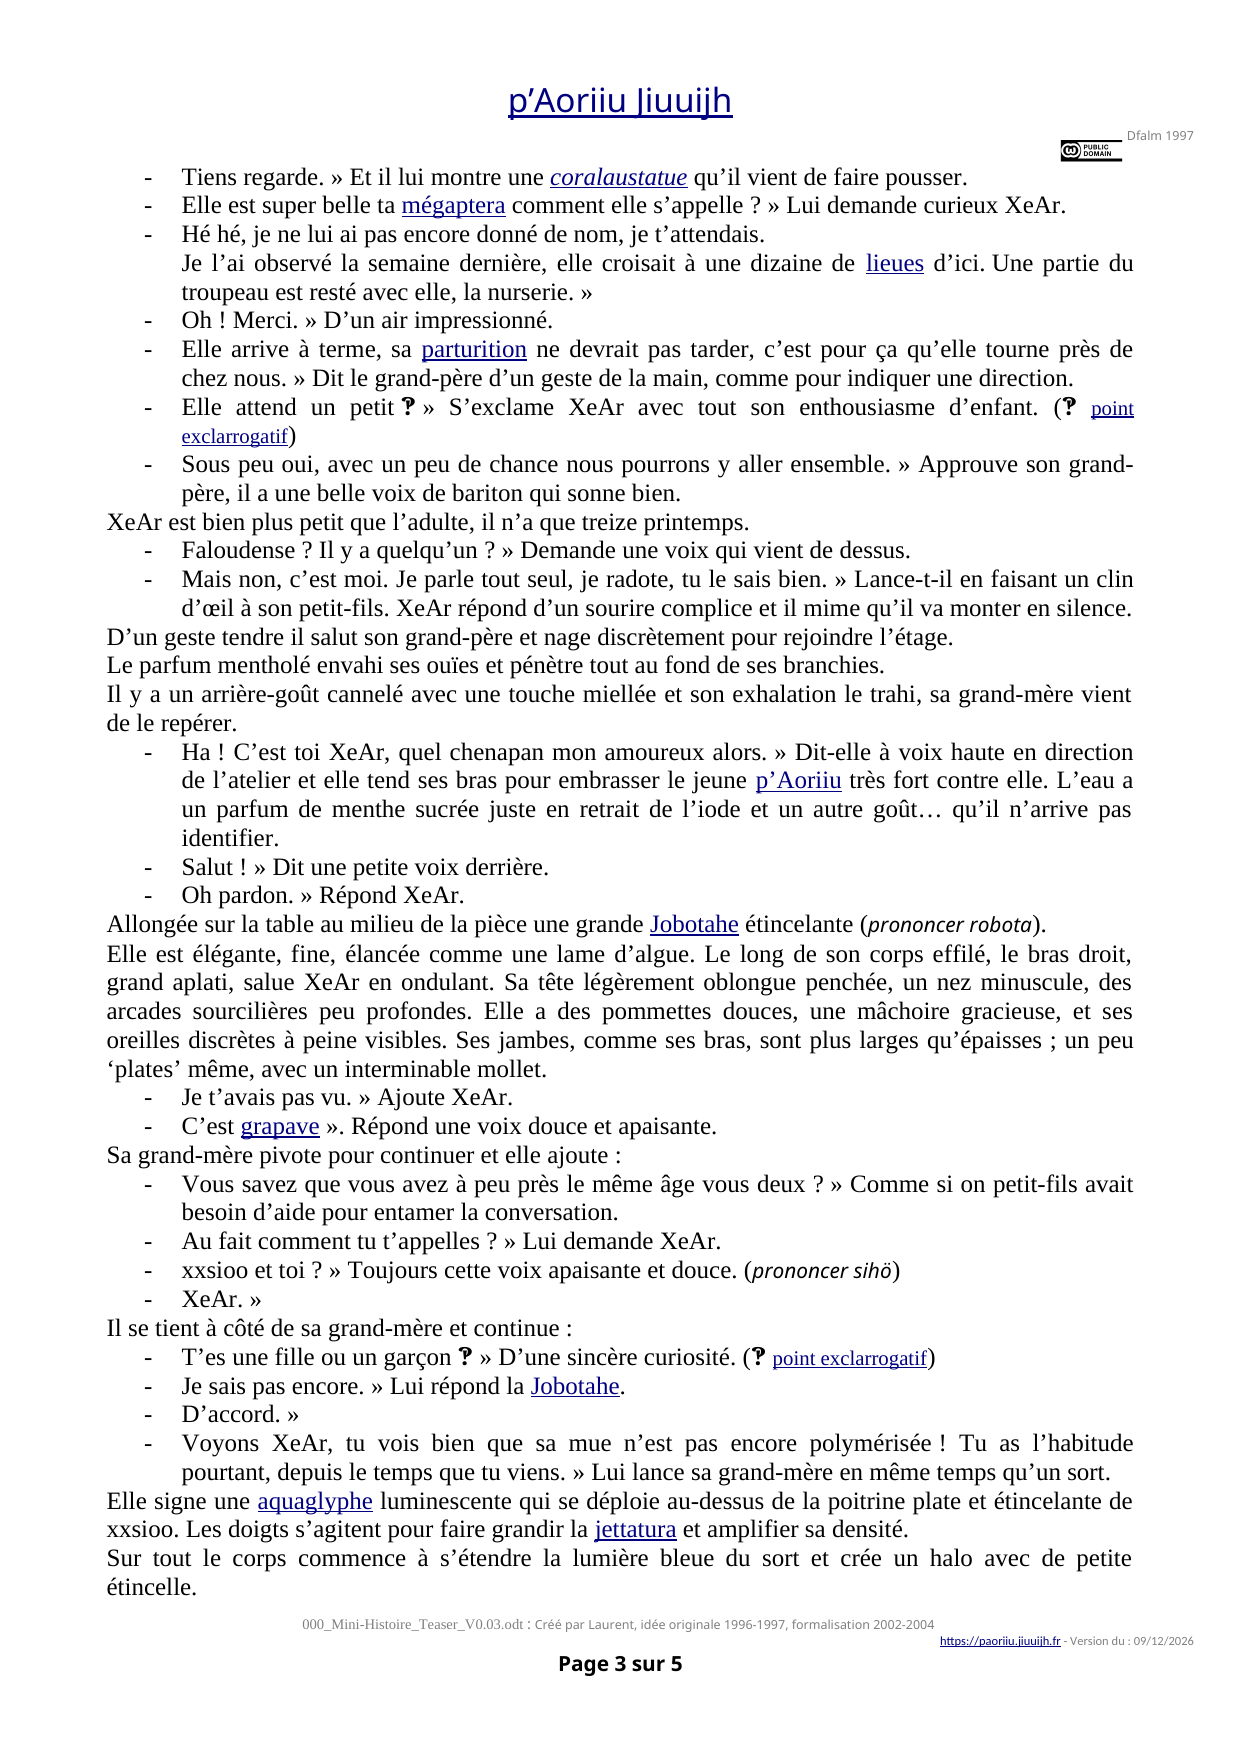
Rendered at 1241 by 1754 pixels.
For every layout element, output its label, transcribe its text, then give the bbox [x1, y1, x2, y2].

list XeAr. » [144, 1284, 1134, 1313]
text Sa grand-mère pivote pour continuer et elle ajoute : [106, 1140, 1134, 1169]
list Tiens regarde. » Et il lui montre une coralaustatue qu’il vient de faire pousser. [144, 162, 1134, 191]
list Ha ! C’est toi XeAr, quel chenapan mon amoureux alors. » Dit-elle à voix haute en direction de l’atelier et elle tend ses bras pour embrasser le jeune p’Aoriiu très fort contre elle. L’eau a un parfum de menthe sucrée juste en retrait de l’iode et un autre goût… qu’il n’arrive pas identifier. [144, 737, 1134, 852]
text Il y a un arrière-goût cannelé avec une touche miellée et son exhalation le trahi, sa grand-mère vient de le repérer. [106, 679, 1134, 737]
list D’accord. » [144, 1399, 1134, 1428]
list Oh pardon. » Répond XeAr. [144, 881, 1134, 909]
list Salut ! » Dit une petite voix derrière. [144, 852, 1134, 881]
list Au fait comment tu t’appelles ? » Lui demande XeAr. [144, 1226, 1134, 1255]
list Oh ! Merci. » D’un air impressionné. [144, 306, 1134, 334]
text Elle est élégante, fine, élancée comme une lame d’algue. Le long de son corps effilé, le bras droit, grand aplati, salue XeAr en ondulant. Sa tête légèrement oblongue penchée, un nez minuscule, des arcades sourcilières peu profondes. Elle a des pommettes douces, une mâchoire gracieuse, et ses oreilles discrètes à peine visibles. Ses jambes, comme ses bras, sont plus larges qu’épaisses ; un peu ‘plates’ même, avec un interminable mollet. [106, 939, 1134, 1082]
list Elle arrive à terme, sa parturition ne devrait pas tarder, c’est pour ça qu’elle tourne près de chez nous. » Dit le grand-père d’un geste de la main, comme pour indiquer une direction. [144, 334, 1134, 392]
list Voyons XeAr, tu vois bien que sa mue n’est pas encore polymérisée ! Tu as l’habitude pourtant, depuis le temps que tu viens. » Lui lance sa grand-mère en même temps qu’un sort. [144, 1428, 1134, 1486]
text XeAr est bien plus petit que l’adulte, il n’a que treize printemps. [106, 507, 1134, 536]
text Elle signe une aquaglyphe luminescente qui se déploie au-dessus de la poitrine plate et étincelante de xxsioo. Les doigts s’agitent pour faire grandir la jettatura et amplifier sa densité. [106, 1486, 1134, 1543]
text D’un geste tendre il salut son grand-père et nage discrètement pour rejoindre l’étage. [106, 622, 1134, 651]
text Sur tout le corps commence à s’étendre la lumière bleue du sort et crée un halo avec de petite étincelle. [106, 1543, 1134, 1601]
list Vous savez que vous avez à peu près le même âge vous deux ? » Comme si on petit-fils avait besoin d’aide pour entamer la conversation. [144, 1169, 1134, 1226]
list Elle attend un petit ‽ » S’exclame XeAr avec tout son enthousiasme d’enfant. (‽ point exclarrogatif) [144, 392, 1134, 449]
list Sous peu oui, avec un peu de chance nous pourrons y aller ensemble. » Approuve son grand-père, il a une belle voix de bariton qui sonne bien. [144, 449, 1134, 507]
list Mais non, c’est moi. Je parle tout seul, je radote, tu le sais bien. » Lance-t-il en faisant un clin d’œil à son petit-fils. XeAr répond d’un sourire complice et il mime qu’il va monter en silence. [144, 564, 1134, 622]
text Il se tient à côté de sa grand-mère et continue : [106, 1313, 1134, 1342]
list C’est grapave ». Répond une voix douce et apaisante. [144, 1111, 1134, 1140]
text Je l’ai observé la semaine dernière, elle croisait à une dizaine de lieues d’ici. Une partie du troupeau est resté avec elle, la nurserie. » [181, 248, 1134, 306]
list Je t’avais pas vu. » Ajoute XeAr. [144, 1082, 1134, 1111]
list xxsioo et toi ? » Toujours cette voix apaisante et douce. (prononcer sihö) [144, 1255, 1134, 1284]
list Elle est super belle ta mégaptera comment elle s’appelle ? » Lui demande curieux XeAr. [144, 191, 1134, 219]
text Allongée sur la table au milieu de la pièce une grande Jobotahe étincelante (prononcer robota). [106, 909, 1134, 939]
list T’es une fille ou un garçon ‽ » D’une sincère curiosité. (‽ point exclarrogatif) [144, 1342, 1134, 1371]
list Hé hé, je ne lui ai pas encore donné de nom, je t’attendais. [144, 219, 1134, 248]
text Le parfum mentholé envahi ses ouïes et pénètre tout au fond de ses branchies. [106, 651, 1134, 679]
list Je sais pas encore. » Lui répond la Jobotahe. [144, 1371, 1134, 1399]
list Faloudense ? Il y a quelqu’un ? » Demande une voix qui vient de dessus. [144, 536, 1134, 564]
